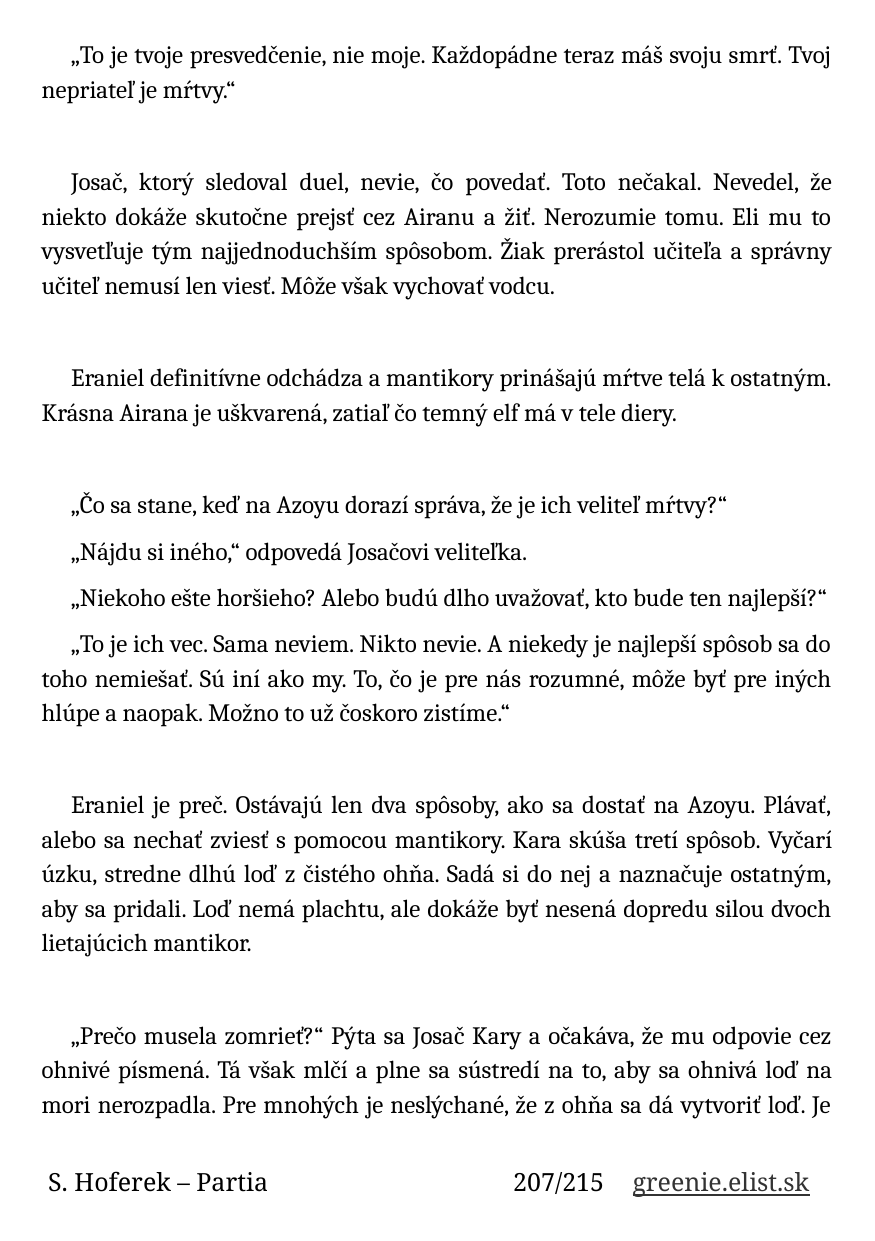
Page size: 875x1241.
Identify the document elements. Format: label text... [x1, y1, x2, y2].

text „Niekoho ešte horšieho? Alebo budú dlho uvažovať, kto bude ten najlepší?“ [41, 584, 833, 612]
text „To je tvoje presvedčenie, nie moje. Každopádne teraz máš svoju smrť. Tvoj nepriateľ je mŕtvy.“ [41, 41, 833, 104]
text „To je ich vec. Sama neviem. Nikto nevie. A niekedy je najlepší spôsob sa do toho nemiešať. Sú iní ako my. To, čo je pre nás rozumné, môže byť pre iných hlúpe a naopak. Možno to už čoskoro zistíme.“ [41, 630, 833, 728]
text „Prečo musela zomrieť?“ Pýta sa Josač Kary a očakáva, že mu odpovie cez ohnivé písmená. Tá však mlčí a plne sa sústredí na to, aby sa ohnivá loď na mori nerozpadla. Pre mnohých je neslýchané, že z ohňa sa dá vytvoriť loď. Je [41, 1022, 833, 1119]
text Josač, ktorý sledoval duel, nevie, čo povedať. Toto nečakal. Nevedel, že niekto dokáže skutočne prejsť cez Airanu a žiť. Nerozumie tomu. Eli mu to vysvetľuje tým najjednoduchším spôsobom. Žiak prerástol učiteľa a správny učiteľ nemusí len viesť. Môže však vychovať vodcu. [41, 168, 833, 301]
text Eraniel je preč. Ostávajú len dva spôsoby, ako sa dostať na Azoyu. Plávať, alebo sa nechať zviesť s pomocou mantikory. Kara skúša tretí spôsob. Vyčarí úzku, stredne dlhú loď z čistého ohňa. Sadá si do nej a naznačuje ostatným, aby sa pridali. Loď nemá plachtu, ale dokáže byť nesená dopredu silou dvoch lietajúcich mantikor. [41, 791, 833, 958]
text „Nájdu si iného,“ odpovedá Josačovi veliteľka. [41, 537, 833, 566]
text Eraniel definitívne odchádza a mantikory prinášajú mŕtve telá k ostatným. Krásna Airana je uškvarená, zatiaľ čo temný elf má v tele diery. [41, 364, 833, 427]
text „Čo sa stane, keď na Azoyu dorazí správa, že je ich veliteľ mŕtvy?“ [41, 491, 833, 520]
